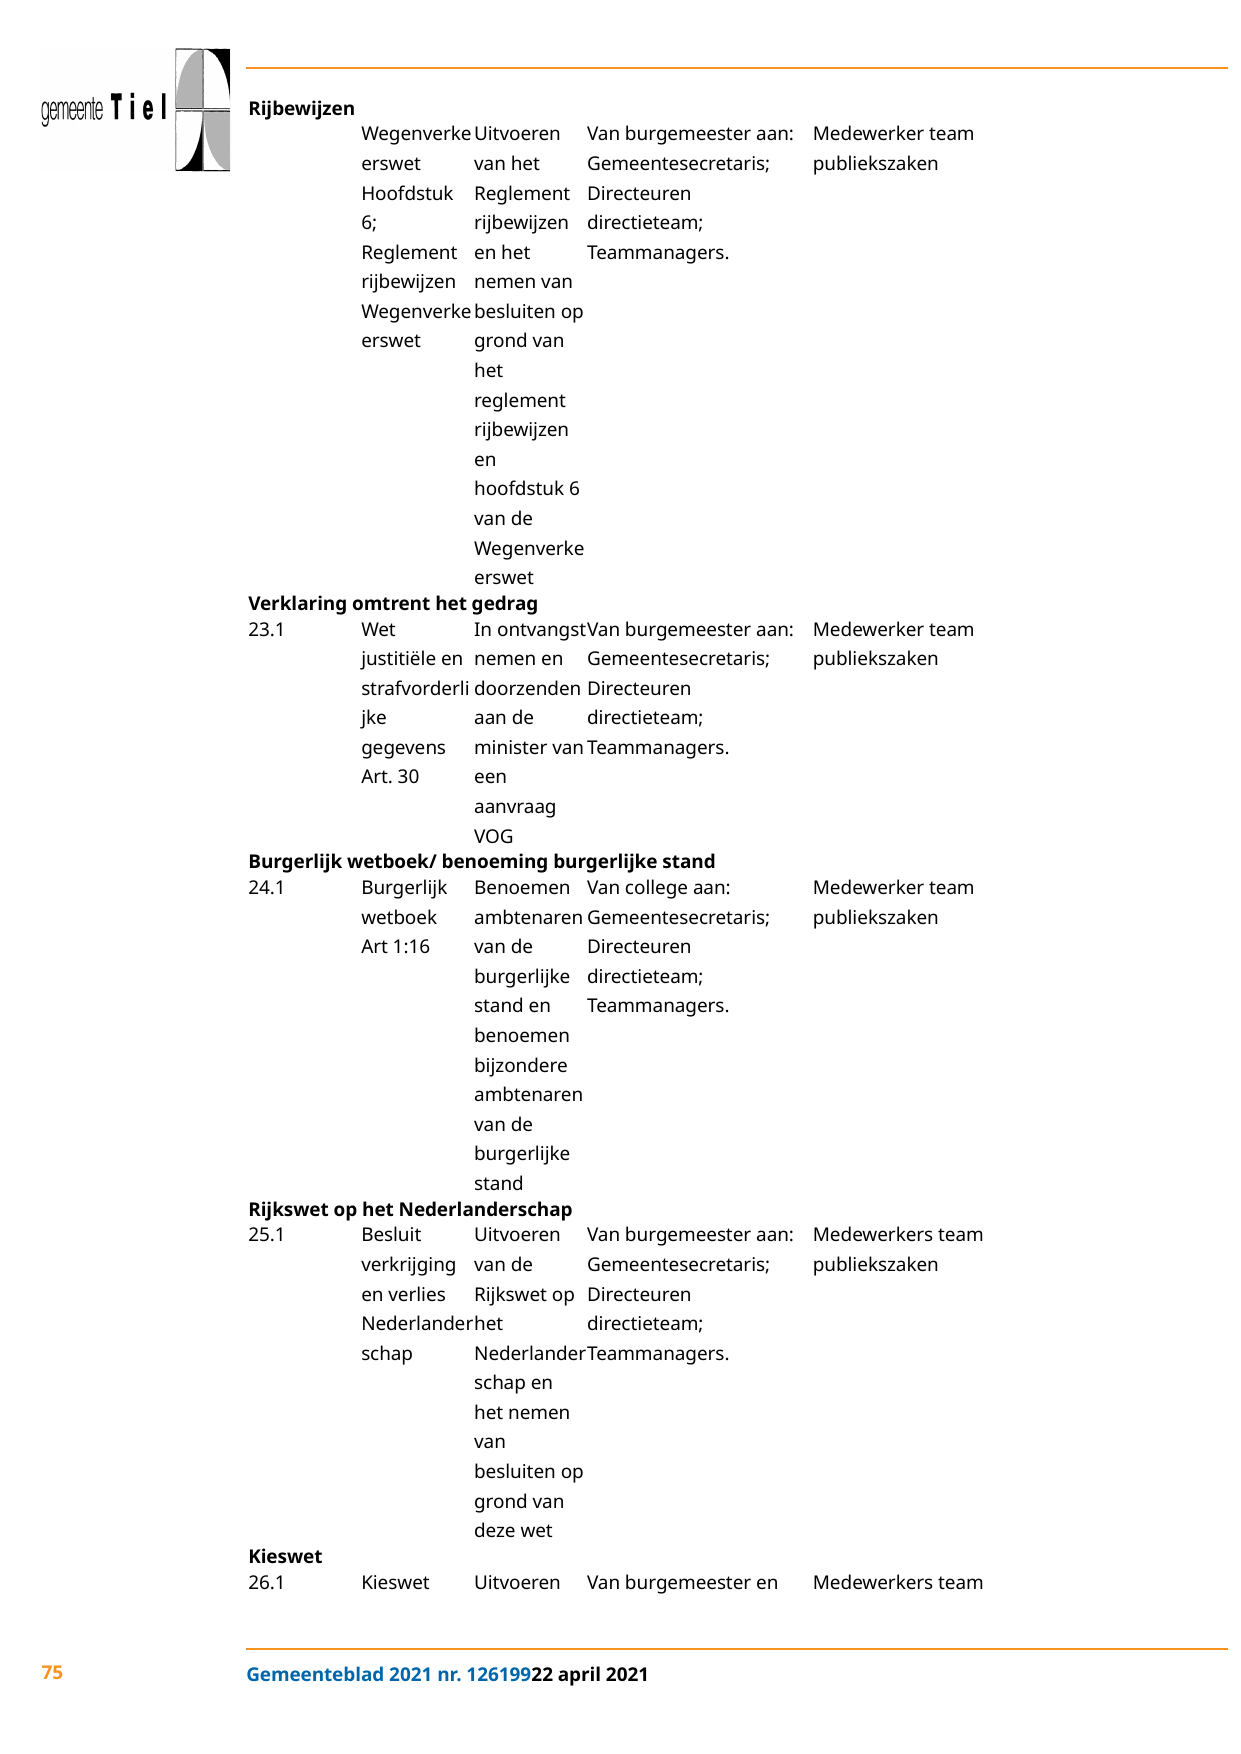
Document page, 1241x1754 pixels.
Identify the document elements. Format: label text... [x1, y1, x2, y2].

table_cell [1039, 616, 1152, 848]
table_cell Van burgemeester aan: Gemeentesecretaris; Directeuren directieteam; Teammanagers. [587, 121, 813, 590]
table_cell Medewerker team publiekszaken [813, 121, 1038, 590]
table_cell Kieswet [248, 1543, 1152, 1569]
table_cell Burgerlijk wetboek Art 1:16 [361, 874, 474, 1196]
table_cell 24.1 [248, 874, 361, 1196]
table_cell Verklaring omtrent het gedrag [248, 590, 1152, 616]
table_cell Burgerlijk wetboek/ benoeming burgerlijke stand [248, 849, 1152, 874]
table_cell [1039, 1222, 1152, 1543]
table_cell Medewerker team publiekszaken [813, 616, 1038, 848]
table_cell 26.1 [248, 1569, 361, 1594]
table_cell [1039, 121, 1152, 590]
table_cell Wet justitiële en strafvorderlijke gegevens Art. 30 [361, 616, 474, 848]
table_cell In ontvangst nemen en doorzenden aan de minister van een aanvraag VOG [474, 616, 587, 848]
table_cell 23.1 [248, 616, 361, 848]
table_cell Benoemen ambtenaren van de burgerlijke stand en benoemen bijzondere ambtenaren van de burgerlijke stand [474, 874, 587, 1196]
table_cell Besluit verkrijging en verlies Nederlanderschap [361, 1222, 474, 1543]
table_cell [248, 121, 361, 590]
table_cell Wegenverkeerswet Hoofdstuk 6; Reglement rijbewijzen Wegenverkeerswet [361, 121, 474, 590]
table_cell Van burgemeester aan: Gemeentesecretaris; Directeuren directieteam; Teammanagers. [587, 616, 813, 848]
table_cell Uitvoeren [474, 1569, 587, 1594]
table_cell Medewerkers team publiekszaken [813, 1222, 1038, 1543]
table_cell Rijbewijzen [248, 95, 1152, 121]
table_cell Rijkswet op het Nederlanderschap [248, 1196, 1152, 1222]
table_cell Uitvoeren van de Rijkswet op het Nederlanderschap en het nemen van besluiten op grond van deze wet [474, 1222, 587, 1543]
table_cell Van college aan: Gemeentesecretaris; Directeuren directieteam; Teammanagers. [587, 874, 813, 1196]
table_cell Van burgemeester aan: Gemeentesecretaris; Directeuren directieteam; Teammanagers. [587, 1222, 813, 1543]
table_cell Medewerker team publiekszaken [813, 874, 1038, 1196]
table_cell [1039, 874, 1152, 1196]
table_cell [1039, 1569, 1152, 1594]
table_cell Kieswet [361, 1569, 474, 1594]
table_cell Medewerkers team [813, 1569, 1038, 1594]
table_cell Uitvoeren van het Reglement rijbewijzen en het nemen van besluiten op grond van het reglement rijbewijzen en hoofdstuk 6 van de Wegenverkeerswet [474, 121, 587, 590]
picture [41, 47, 231, 172]
table_cell 25.1 [248, 1222, 361, 1543]
table_cell Van burgemeester en [587, 1569, 813, 1594]
